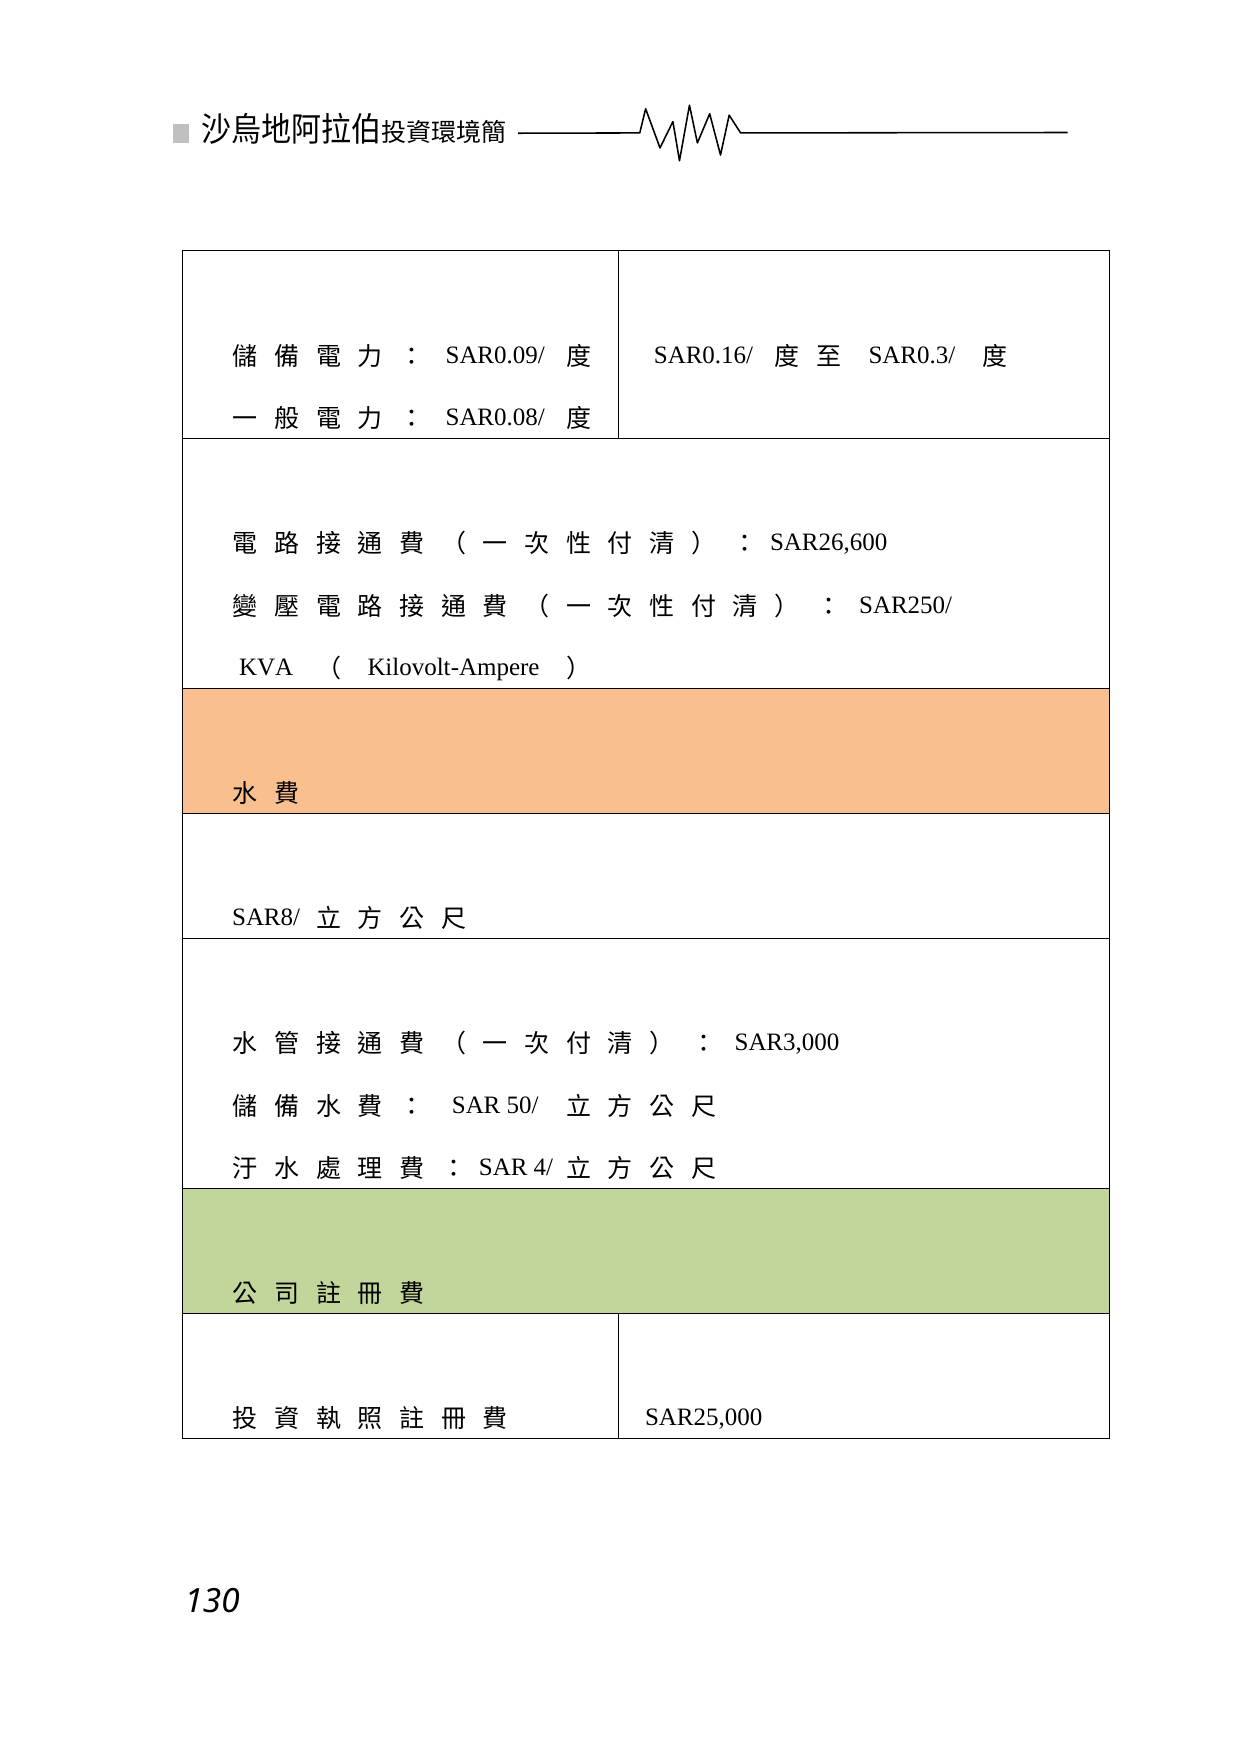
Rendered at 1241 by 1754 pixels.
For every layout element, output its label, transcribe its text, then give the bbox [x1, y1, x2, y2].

table_cell SAR8/立方公尺 [183, 814, 1109, 938]
table_cell 投資執照註冊費 [183, 1314, 618, 1438]
table_cell SAR25,000 [619, 1314, 1109, 1438]
table_cell 儲備電力：SAR0.09/度 一般電力：SAR0.08/度 [183, 251, 618, 438]
table_cell 電路接通費（一次性付清）：SAR26,600 變壓電路接通費（一次性付清）：SAR250/KVA（Kilovolt-Ampere） [183, 439, 1109, 688]
table_cell 公司註冊費 [183, 1189, 1109, 1313]
table_cell SAR0.16/度至SAR0.3/度 [619, 251, 1109, 438]
table_cell 水管接通費（一次付清）：SAR3,000 儲備水費：SAR 50/立方公尺 汙水處理費：SAR 4/立方公尺 [183, 939, 1109, 1188]
table_cell 水費 [183, 689, 1109, 813]
